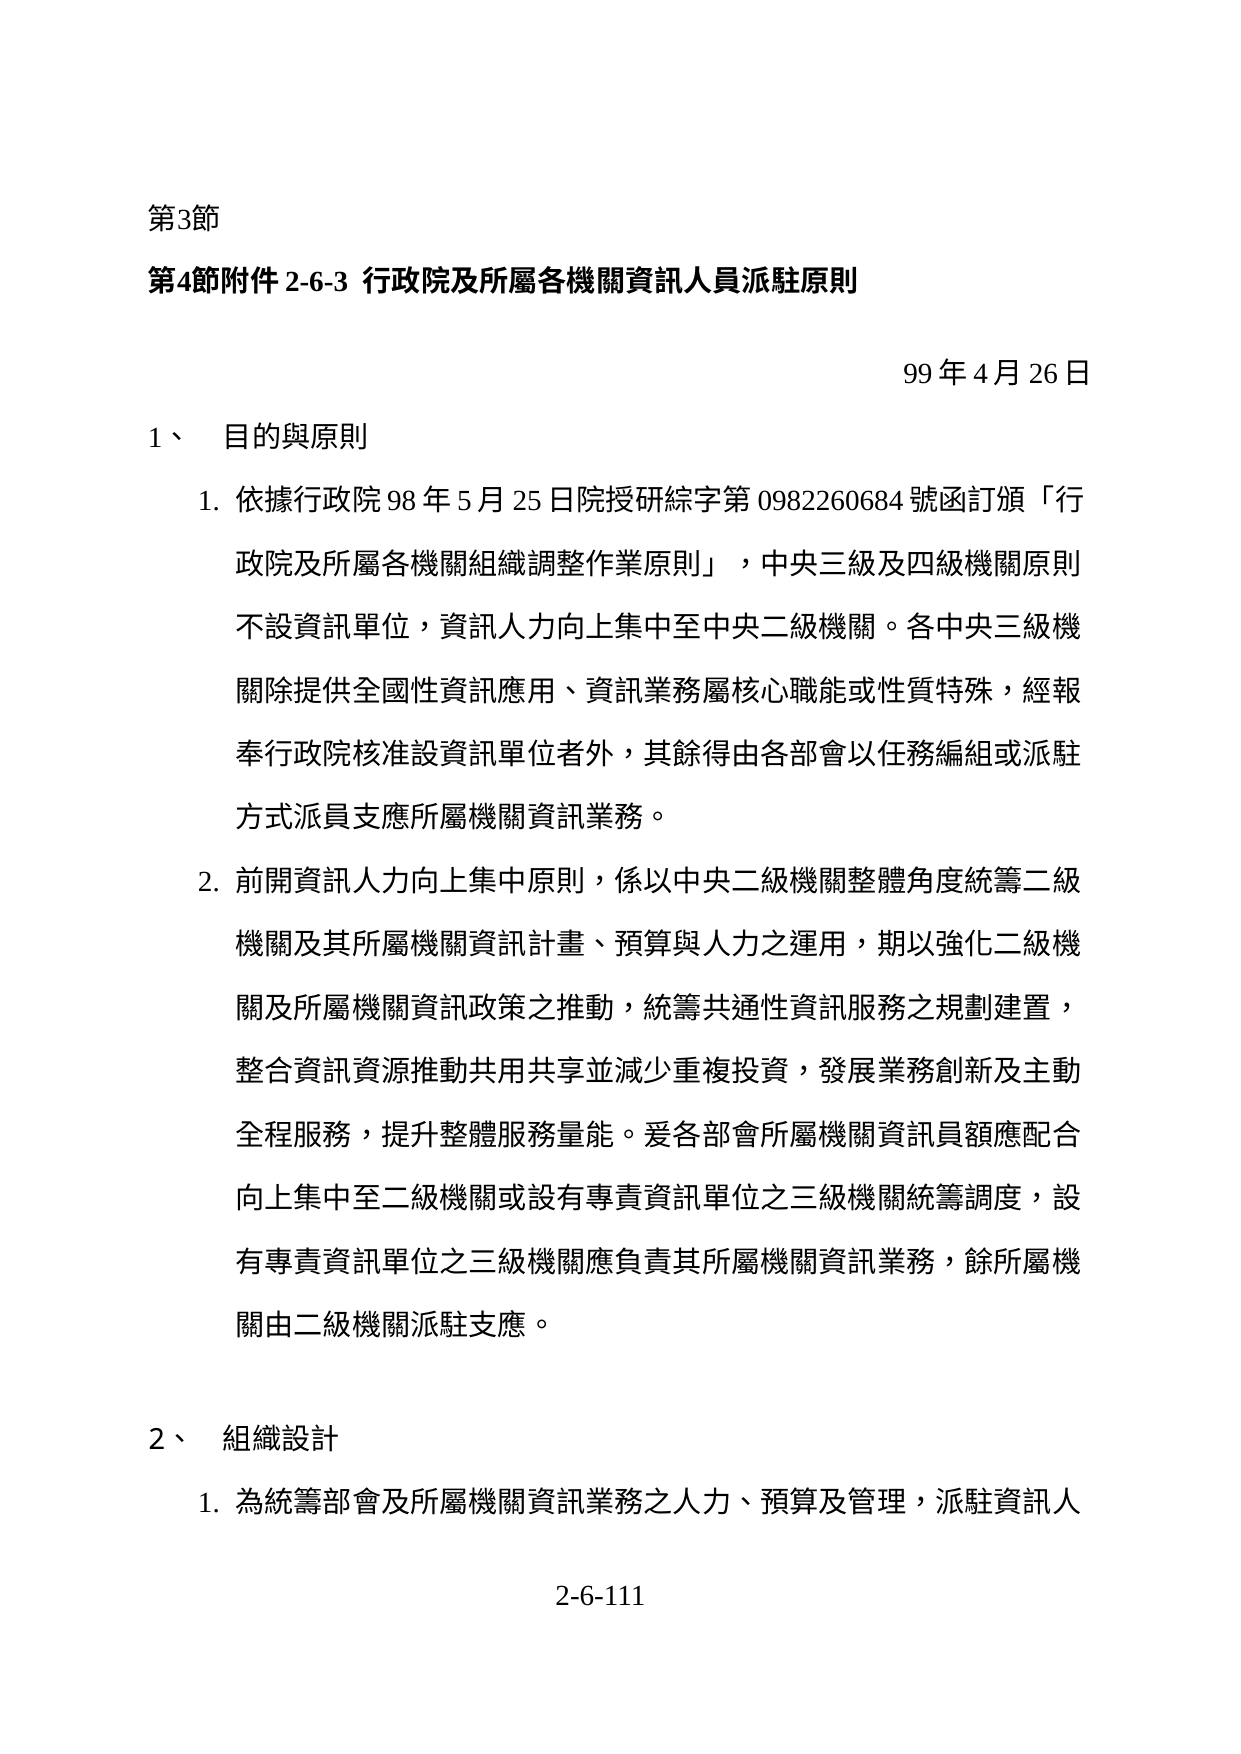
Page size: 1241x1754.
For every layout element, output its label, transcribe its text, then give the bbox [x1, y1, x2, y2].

list 組織設計 [148, 1415, 1092, 1458]
list 目的與原則 [148, 413, 1092, 456]
subtitle 附件2-6-3 行政院及所屬各機關資訊人員派駐原則 [148, 237, 1092, 300]
text 99年4月26日 [148, 350, 1092, 392]
list 為統籌部會及所屬機關資訊業務之人力、預算及管理，派駐資訊人 [198, 1479, 1092, 1521]
list 前開資訊人力向上集中原則，係以中央二級機關整體角度統籌二級機關及其所屬機關資訊計畫、預算與人力之運用，期以強化二級機關及所屬機關資訊政策之推動，統籌共通性資訊服務之規劃建置，整合資訊資源推動共用共享並減少重複投資，發展業務創新及主動全程服務，提升整體服務量能。爰各部會所屬機關資訊員額應配合向上集中至二級機關或設有專責資訊單位之三級機關統籌調度，設有專責資訊單位之三級機關應負責其所屬機關資訊業務，餘所屬機關由二級機關派駐支應。 [198, 857, 1092, 1344]
list 依據行政院98年5月25日院授研綜字第0982260684號函訂頒「行政院及所屬各機關組織調整作業原則」，中央三級及四級機關原則不設資訊單位，資訊人力向上集中至中央二級機關。各中央三級機關除提供全國性資訊應用、資訊業務屬核心職能或性質特殊，經報奉行政院核准設資訊單位者外，其餘得由各部會以任務編組或派駐方式派員支應所屬機關資訊業務。 [198, 477, 1092, 836]
